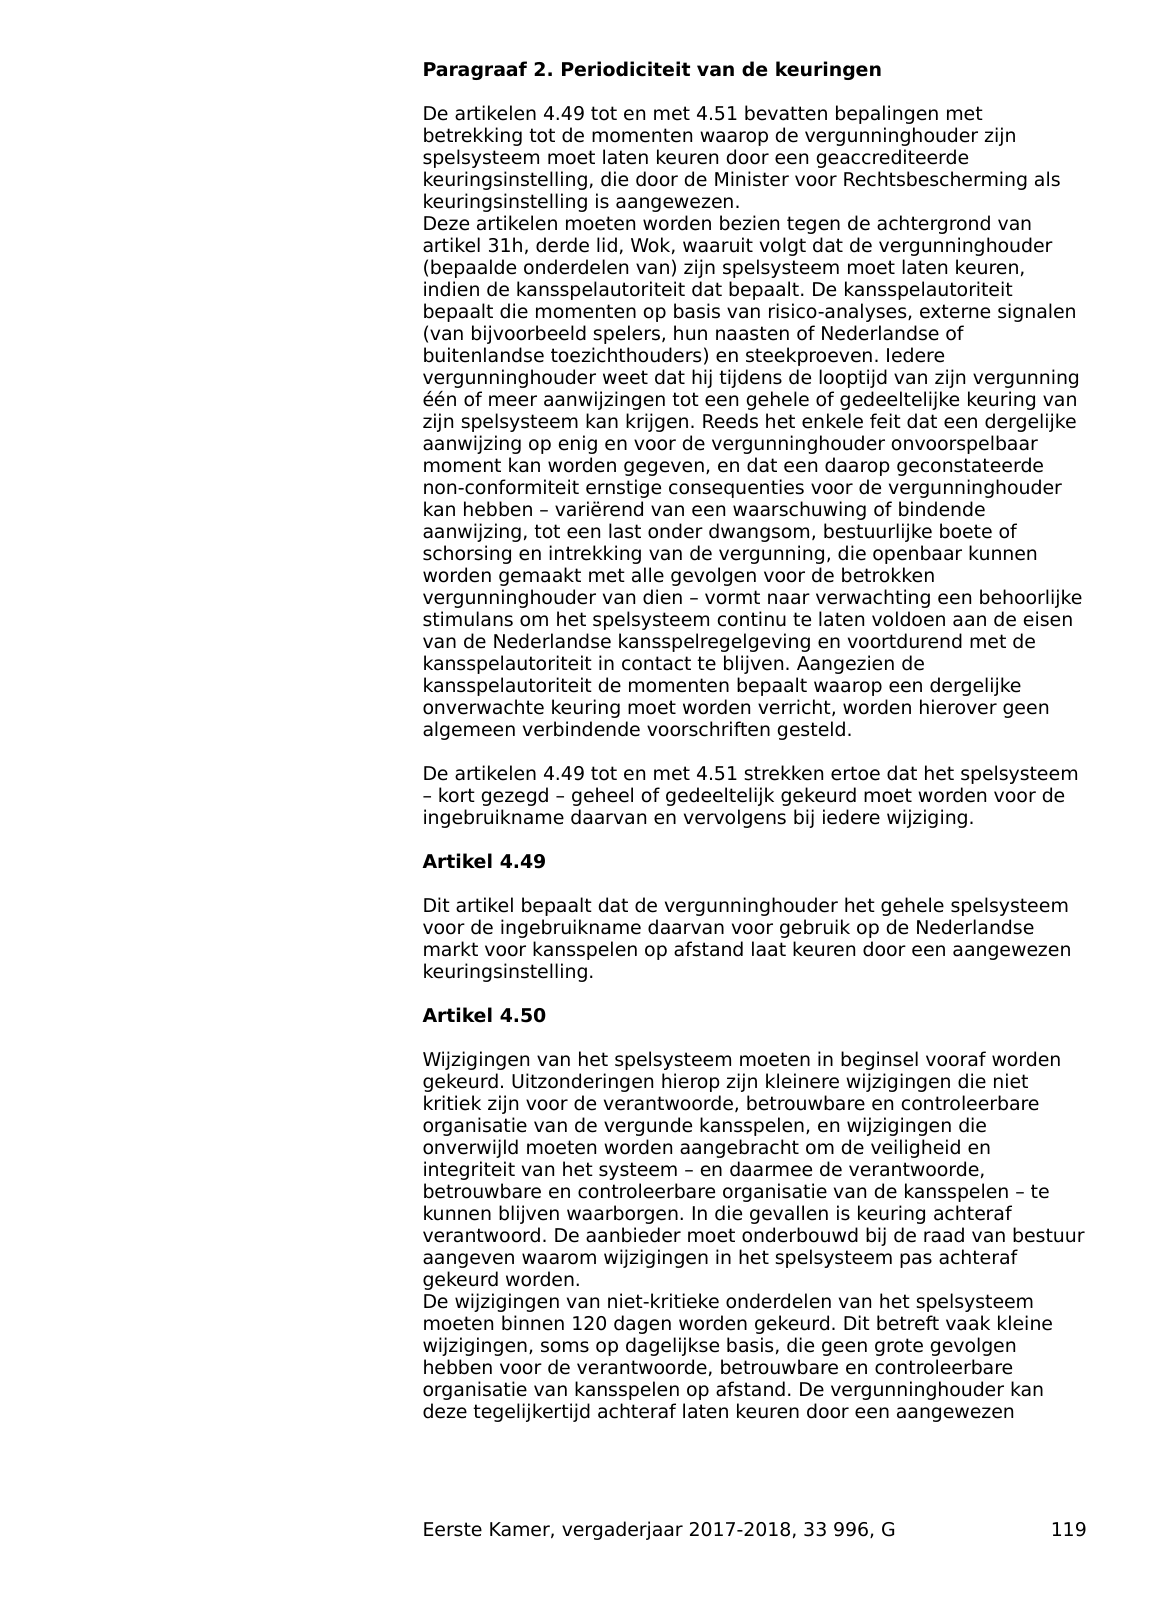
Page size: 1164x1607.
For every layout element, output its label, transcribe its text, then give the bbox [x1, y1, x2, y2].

text De artikelen 4.49 tot en met 4.51 strekken ertoe dat het spelsysteem – kort gezegd – geheel of gedeeltelijk gekeurd moet worden voor de ingebruikname daarvan en vervolgens bij iedere wijziging. [422, 763, 1087, 829]
text Dit artikel bepaalt dat de vergunninghouder het gehele spelsysteem voor de ingebruikname daarvan voor gebruik op de Nederlandse markt voor kansspelen op afstand laat keuren door een aangewezen keuringsinstelling. [422, 895, 1087, 983]
subtitle Artikel 4.50 [422, 1005, 1087, 1027]
subtitle Artikel 4.49 [422, 851, 1087, 873]
text De wijzigingen van niet-kritieke onderdelen van het spelsysteem moeten binnen 120 dagen worden gekeurd. Dit betreft vaak kleine wijzigingen, soms op dagelijkse basis, die geen grote gevolgen hebben voor de verantwoorde, betrouwbare en controleerbare organisatie van kansspelen op afstand. De vergunninghouder kan deze tegelijkertijd achteraf laten keuren door een aangewezen [422, 1291, 1087, 1423]
text Deze artikelen moeten worden bezien tegen de achtergrond van artikel 31h, derde lid, Wok, waaruit volgt dat de vergunninghouder (bepaalde onderdelen van) zijn spelsysteem moet laten keuren, indien de kansspelautoriteit dat bepaalt. De kansspelautoriteit bepaalt die momenten op basis van risico-analyses, externe signalen (van bijvoorbeeld spelers, hun naasten of Nederlandse of buitenlandse toezichthouders) en steekproeven. Iedere vergunninghouder weet dat hij tijdens de looptijd van zijn vergunning één of meer aanwijzingen tot een gehele of gedeeltelijke keuring van zijn spelsysteem kan krijgen. Reeds het enkele feit dat een dergelijke aanwijzing op enig en voor de vergunninghouder onvoorspelbaar moment kan worden gegeven, en dat een daarop geconstateerde non-conformiteit ernstige consequenties voor de vergunninghouder kan hebben – variërend van een waarschuwing of bindende aanwijzing, tot een last onder dwangsom, bestuurlijke boete of schorsing en intrekking van de vergunning, die openbaar kunnen worden gemaakt met alle gevolgen voor de betrokken vergunninghouder van dien – vormt naar verwachting een behoorlijke stimulans om het spelsysteem continu te laten voldoen aan de eisen van de Nederlandse kansspelregelgeving en voortdurend met de kansspelautoriteit in contact te blijven. Aangezien de kansspelautoriteit de momenten bepaalt waarop een dergelijke onverwachte keuring moet worden verricht, worden hierover geen algemeen verbindende voorschriften gesteld. [422, 213, 1087, 741]
subtitle Paragraaf 2. Periodiciteit van de keuringen [422, 59, 1087, 81]
text Wijzigingen van het spelsysteem moeten in beginsel vooraf worden gekeurd. Uitzonderingen hierop zijn kleinere wijzigingen die niet kritiek zijn voor de verantwoorde, betrouwbare en controleerbare organisatie van de vergunde kansspelen, en wijzigingen die onverwijld moeten worden aangebracht om de veiligheid en integriteit van het systeem – en daarmee de verantwoorde, betrouwbare en controleerbare organisatie van de kansspelen – te kunnen blijven waarborgen. In die gevallen is keuring achteraf verantwoord. De aanbieder moet onderbouwd bij de raad van bestuur aangeven waarom wijzigingen in het spelsysteem pas achteraf gekeurd worden. [422, 1049, 1087, 1291]
text De artikelen 4.49 tot en met 4.51 bevatten bepalingen met betrekking tot de momenten waarop de vergunninghouder zijn spelsysteem moet laten keuren door een geaccrediteerde keuringsinstelling, die door de Minister voor Rechtsbescherming als keuringsinstelling is aangewezen. [422, 103, 1087, 213]
